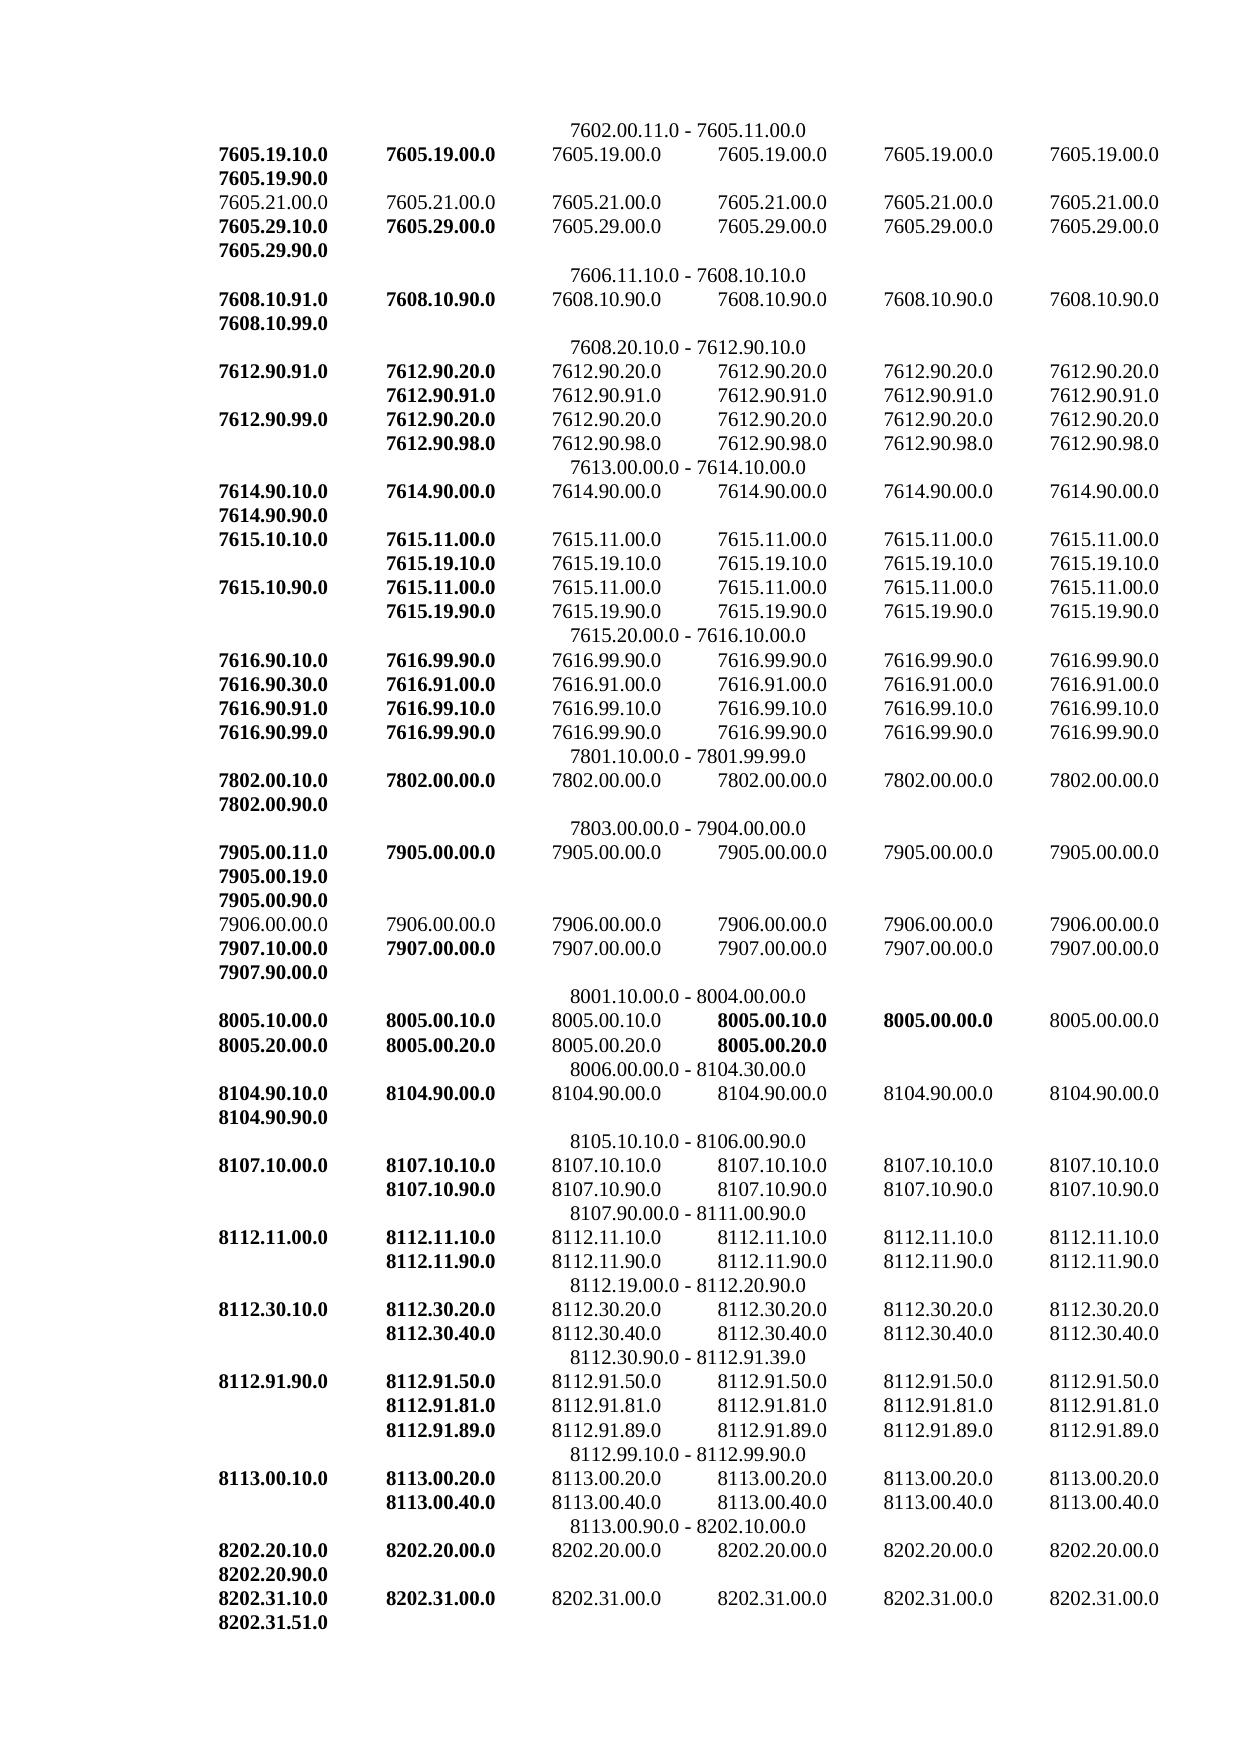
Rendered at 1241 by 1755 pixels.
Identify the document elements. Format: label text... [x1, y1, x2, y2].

table_cell 8107.90.00.0 - 8111.00.90.0 [189, 1201, 1187, 1225]
table_cell 8112.91.50.0 [523, 1369, 689, 1393]
table_cell 7616.99.10.0 [358, 696, 523, 720]
table_cell [189, 1177, 357, 1201]
table_cell 7616.99.90.0 [855, 648, 1021, 672]
table_cell 8112.11.10.0 [1021, 1225, 1187, 1249]
table_cell [523, 1610, 689, 1634]
table_cell [855, 888, 1021, 912]
table_cell [358, 166, 523, 190]
table_cell 8202.31.00.0 [358, 1586, 523, 1610]
table_cell 8112.11.10.0 [855, 1225, 1021, 1249]
table_cell [358, 503, 523, 527]
table_cell 8202.31.00.0 [523, 1586, 689, 1610]
table_cell 7616.91.00.0 [855, 672, 1021, 696]
table_cell [358, 864, 523, 888]
table_cell 8001.10.00.0 - 8004.00.00.0 [189, 984, 1187, 1008]
table_cell 7608.20.10.0 - 7612.90.10.0 [189, 335, 1187, 359]
table_cell 7612.90.98.0 [689, 431, 855, 455]
table_cell 7612.90.98.0 [855, 431, 1021, 455]
table_cell [1021, 864, 1187, 888]
table_cell [523, 792, 689, 816]
table_cell 8112.11.90.0 [1021, 1249, 1187, 1273]
table_cell [855, 166, 1021, 190]
table_cell 8112.11.10.0 [358, 1225, 523, 1249]
table_cell 7605.29.00.0 [358, 214, 523, 238]
table_cell 7612.90.91.0 [189, 359, 357, 383]
table_cell 7612.90.98.0 [1021, 431, 1187, 455]
table_cell 7605.19.10.0 [189, 142, 357, 166]
table_cell 8112.30.20.0 [358, 1297, 523, 1321]
table_cell 8112.30.40.0 [689, 1321, 855, 1345]
table_cell 7616.99.90.0 [1021, 720, 1187, 744]
table_cell 8112.91.89.0 [1021, 1418, 1187, 1442]
table_cell 8104.90.00.0 [689, 1081, 855, 1105]
table_cell 8112.30.20.0 [523, 1297, 689, 1321]
table_cell 7608.10.90.0 [689, 287, 855, 311]
table_cell 8112.11.90.0 [689, 1249, 855, 1273]
table_cell 8113.00.40.0 [689, 1490, 855, 1514]
table_cell 7615.19.10.0 [523, 551, 689, 575]
table_cell 7615.11.00.0 [523, 575, 689, 599]
table_cell 7605.19.00.0 [1021, 142, 1187, 166]
table_cell 8113.00.40.0 [1021, 1490, 1187, 1514]
table_cell 7608.10.90.0 [358, 287, 523, 311]
table_cell 7612.90.20.0 [358, 359, 523, 383]
table_cell 8112.11.90.0 [523, 1249, 689, 1273]
table_cell [855, 1033, 1021, 1057]
table_cell [855, 1105, 1021, 1129]
table_cell [689, 888, 855, 912]
table_cell 8112.91.89.0 [689, 1418, 855, 1442]
table_cell 8112.30.40.0 [1021, 1321, 1187, 1345]
table_cell 7616.91.00.0 [689, 672, 855, 696]
table_cell 8113.00.10.0 [189, 1466, 357, 1490]
table_cell 8202.20.10.0 [189, 1538, 357, 1562]
table_cell 7615.19.10.0 [689, 551, 855, 575]
table_cell 8005.00.00.0 [855, 1009, 1021, 1032]
table_cell 7605.29.00.0 [1021, 214, 1187, 238]
table_cell 7612.90.20.0 [358, 407, 523, 431]
table_cell 7906.00.00.0 [189, 912, 357, 936]
table_cell 7612.90.20.0 [689, 407, 855, 431]
table_cell 7615.11.00.0 [689, 527, 855, 551]
table_cell 7614.90.00.0 [689, 479, 855, 503]
table_cell 7605.21.00.0 [189, 190, 357, 214]
table_cell [189, 383, 357, 407]
table_cell 7616.99.90.0 [358, 648, 523, 672]
table_cell [689, 1610, 855, 1634]
table_cell [523, 239, 689, 262]
table_cell 8005.00.00.0 [1021, 1009, 1187, 1032]
table_cell 8112.30.20.0 [689, 1297, 855, 1321]
table_cell 7802.00.00.0 [855, 768, 1021, 792]
table_cell 7615.11.00.0 [1021, 575, 1187, 599]
table_cell [1021, 1033, 1187, 1057]
table_cell 7907.00.00.0 [358, 936, 523, 960]
table_cell 7614.90.00.0 [523, 479, 689, 503]
table_cell 7608.10.90.0 [855, 287, 1021, 311]
table_cell 7615.11.00.0 [855, 527, 1021, 551]
table_cell 8006.00.00.0 - 8104.30.00.0 [189, 1057, 1187, 1081]
table_cell 7605.29.00.0 [689, 214, 855, 238]
table_cell 8005.20.00.0 [189, 1033, 357, 1057]
table_cell 7905.00.00.0 [689, 840, 855, 864]
table_cell 7616.99.10.0 [689, 696, 855, 720]
table_cell 8112.11.10.0 [689, 1225, 855, 1249]
table_cell [689, 311, 855, 335]
table_cell 7605.21.00.0 [689, 190, 855, 214]
table_cell [855, 311, 1021, 335]
table_cell [189, 431, 357, 455]
table_cell 7615.19.10.0 [855, 551, 1021, 575]
table_cell 7615.11.00.0 [689, 575, 855, 599]
table_cell 8112.91.81.0 [523, 1394, 689, 1417]
table_cell [189, 551, 357, 575]
table_cell [189, 599, 357, 623]
table_cell 7615.10.10.0 [189, 527, 357, 551]
table_cell 7616.90.91.0 [189, 696, 357, 720]
table_cell [689, 503, 855, 527]
table_cell 8112.30.20.0 [1021, 1297, 1187, 1321]
table_cell 8112.91.50.0 [358, 1369, 523, 1393]
table_cell 7605.19.00.0 [855, 142, 1021, 166]
table_cell 7616.91.00.0 [358, 672, 523, 696]
table_cell 7605.29.10.0 [189, 214, 357, 238]
table_cell 7803.00.00.0 - 7904.00.00.0 [189, 816, 1187, 840]
table_cell 7616.99.90.0 [523, 720, 689, 744]
table_cell [855, 960, 1021, 984]
table_cell 7613.00.00.0 - 7614.10.00.0 [189, 455, 1187, 479]
table_cell [358, 239, 523, 262]
table_cell 8107.10.00.0 [189, 1153, 357, 1177]
table_cell [1021, 1105, 1187, 1129]
table_cell [1021, 311, 1187, 335]
table_cell 8112.91.50.0 [1021, 1369, 1187, 1393]
table_cell 8104.90.00.0 [358, 1081, 523, 1105]
table_cell [523, 503, 689, 527]
table_cell 8112.30.10.0 [189, 1297, 357, 1321]
table_cell 7616.99.90.0 [523, 648, 689, 672]
table_cell [523, 888, 689, 912]
table_cell 8202.31.00.0 [855, 1586, 1021, 1610]
table_cell [523, 960, 689, 984]
table_cell 8202.31.51.0 [189, 1610, 357, 1634]
table_cell 8005.00.20.0 [358, 1033, 523, 1057]
table_cell 7615.19.90.0 [358, 599, 523, 623]
table_cell [689, 1105, 855, 1129]
table_cell 8113.00.40.0 [358, 1490, 523, 1514]
table_cell 7616.99.90.0 [855, 720, 1021, 744]
table_cell [855, 503, 1021, 527]
table_cell 7608.10.90.0 [1021, 287, 1187, 311]
table_cell 8202.20.90.0 [189, 1562, 357, 1586]
table_cell 8113.00.20.0 [358, 1466, 523, 1490]
table_cell [855, 239, 1021, 262]
table_cell 7615.19.90.0 [523, 599, 689, 623]
table_cell 7612.90.91.0 [358, 383, 523, 407]
table_cell 7612.90.98.0 [358, 431, 523, 455]
table_cell 7615.11.00.0 [523, 527, 689, 551]
table_cell [523, 166, 689, 190]
table_cell 7907.00.00.0 [689, 936, 855, 960]
table_cell 7905.00.00.0 [1021, 840, 1187, 864]
table_cell 7616.99.10.0 [1021, 696, 1187, 720]
table_cell 8104.90.00.0 [523, 1081, 689, 1105]
table_cell 8107.10.10.0 [1021, 1153, 1187, 1177]
table_cell 7605.21.00.0 [855, 190, 1021, 214]
table_cell [189, 1394, 357, 1417]
table_cell 7614.90.00.0 [1021, 479, 1187, 503]
table_cell 8113.00.40.0 [855, 1490, 1021, 1514]
table_cell [1021, 888, 1187, 912]
table_cell 8112.30.90.0 - 8112.91.39.0 [189, 1345, 1187, 1369]
table_cell 8112.91.50.0 [689, 1369, 855, 1393]
table_cell 7614.90.10.0 [189, 479, 357, 503]
table_cell [189, 1418, 357, 1442]
table_cell 8113.00.90.0 - 8202.10.00.0 [189, 1514, 1187, 1538]
table_cell [689, 864, 855, 888]
table_cell 8202.31.00.0 [689, 1586, 855, 1610]
table_cell 7906.00.00.0 [1021, 912, 1187, 936]
table_cell 7907.00.00.0 [523, 936, 689, 960]
table_cell 8202.20.00.0 [1021, 1538, 1187, 1562]
table_cell 7614.90.00.0 [855, 479, 1021, 503]
table_cell 7602.00.11.0 - 7605.11.00.0 [189, 118, 1187, 142]
table_cell 8105.10.10.0 - 8106.00.90.0 [189, 1129, 1187, 1153]
table_cell 7802.00.00.0 [523, 768, 689, 792]
table_cell [689, 239, 855, 262]
table_cell 8005.00.10.0 [523, 1009, 689, 1032]
table_cell 7612.90.20.0 [523, 359, 689, 383]
table_cell 7612.90.91.0 [1021, 383, 1187, 407]
table_cell 7616.99.90.0 [689, 648, 855, 672]
table_cell 8107.10.90.0 [358, 1177, 523, 1201]
table_cell 8112.91.81.0 [855, 1394, 1021, 1417]
table_cell 7615.20.00.0 - 7616.10.00.0 [189, 624, 1187, 647]
table_cell 7614.90.90.0 [189, 503, 357, 527]
table_cell 7612.90.20.0 [1021, 359, 1187, 383]
table_cell 7905.00.00.0 [358, 840, 523, 864]
table_cell 7612.90.91.0 [523, 383, 689, 407]
table_cell [1021, 1610, 1187, 1634]
table_cell [689, 1562, 855, 1586]
table_cell 7605.29.00.0 [523, 214, 689, 238]
table_cell [855, 1610, 1021, 1634]
table_cell 8202.20.00.0 [855, 1538, 1021, 1562]
table_cell 8104.90.10.0 [189, 1081, 357, 1105]
table_cell [189, 1490, 357, 1514]
table_cell 8104.90.00.0 [855, 1081, 1021, 1105]
table_cell 7906.00.00.0 [689, 912, 855, 936]
table_cell 7907.10.00.0 [189, 936, 357, 960]
table_cell [358, 1610, 523, 1634]
table_cell 7605.19.00.0 [689, 142, 855, 166]
table_cell 8112.91.81.0 [1021, 1394, 1187, 1417]
table_cell 8107.10.90.0 [855, 1177, 1021, 1201]
table_cell [523, 311, 689, 335]
table_cell 7802.00.90.0 [189, 792, 357, 816]
table_cell 7608.10.90.0 [523, 287, 689, 311]
table_cell 7605.19.90.0 [189, 166, 357, 190]
table_cell 8112.99.10.0 - 8112.99.90.0 [189, 1442, 1187, 1466]
table_cell 8112.91.90.0 [189, 1369, 357, 1393]
table_cell [523, 1562, 689, 1586]
table_cell 8112.91.50.0 [855, 1369, 1021, 1393]
table_cell 8112.11.10.0 [523, 1225, 689, 1249]
table_cell 7907.00.00.0 [855, 936, 1021, 960]
table_cell 8005.00.10.0 [358, 1009, 523, 1032]
table_cell 7616.99.10.0 [855, 696, 1021, 720]
table_cell 7605.19.00.0 [358, 142, 523, 166]
table_cell [189, 1321, 357, 1345]
table_cell [1021, 239, 1187, 262]
table_cell [1021, 503, 1187, 527]
table_cell 7612.90.91.0 [689, 383, 855, 407]
table_cell 7615.10.90.0 [189, 575, 357, 599]
table_cell 7615.11.00.0 [358, 527, 523, 551]
table_cell 8202.20.00.0 [358, 1538, 523, 1562]
table_cell 7615.11.00.0 [855, 575, 1021, 599]
table_cell 8112.11.90.0 [855, 1249, 1021, 1273]
table_cell 7616.91.00.0 [1021, 672, 1187, 696]
table_cell [689, 792, 855, 816]
table_cell [358, 1562, 523, 1586]
table_cell 7605.29.90.0 [189, 239, 357, 262]
table_cell 7612.90.20.0 [689, 359, 855, 383]
table_cell 7606.11.10.0 - 7608.10.10.0 [189, 263, 1187, 287]
table_cell 8112.91.81.0 [358, 1394, 523, 1417]
table_cell 8113.00.20.0 [523, 1466, 689, 1490]
table_cell 8112.11.00.0 [189, 1225, 357, 1249]
table_cell [523, 864, 689, 888]
table_cell 7616.99.10.0 [523, 696, 689, 720]
table_cell 8113.00.40.0 [523, 1490, 689, 1514]
table_cell 7905.00.00.0 [855, 840, 1021, 864]
table_cell 7802.00.00.0 [358, 768, 523, 792]
table_cell 7608.10.99.0 [189, 311, 357, 335]
table_cell 7616.90.30.0 [189, 672, 357, 696]
table_cell [1021, 166, 1187, 190]
table_cell 8107.10.90.0 [523, 1177, 689, 1201]
table_cell [855, 864, 1021, 888]
table_cell 8202.20.00.0 [523, 1538, 689, 1562]
table_cell 7802.00.00.0 [689, 768, 855, 792]
table_cell 8112.11.90.0 [358, 1249, 523, 1273]
table_cell 7615.19.90.0 [855, 599, 1021, 623]
table_cell 7906.00.00.0 [523, 912, 689, 936]
table_cell [523, 1105, 689, 1129]
table_cell [358, 888, 523, 912]
table_cell 8104.90.00.0 [1021, 1081, 1187, 1105]
table_cell [358, 792, 523, 816]
table_cell 7801.10.00.0 - 7801.99.99.0 [189, 744, 1187, 768]
table_cell 8112.30.40.0 [855, 1321, 1021, 1345]
table_cell [1021, 960, 1187, 984]
table_cell 7614.90.00.0 [358, 479, 523, 503]
table_cell 7612.90.20.0 [523, 407, 689, 431]
table_cell 7905.00.11.0 [189, 840, 357, 864]
table_cell 7616.90.99.0 [189, 720, 357, 744]
table_cell 8202.20.00.0 [689, 1538, 855, 1562]
table_cell 7905.00.90.0 [189, 888, 357, 912]
table_cell 8104.90.90.0 [189, 1105, 357, 1129]
table_cell 7802.00.00.0 [1021, 768, 1187, 792]
table_cell 8107.10.90.0 [1021, 1177, 1187, 1201]
table_cell 8112.91.89.0 [523, 1418, 689, 1442]
table_cell 7616.99.90.0 [689, 720, 855, 744]
table_cell 7605.19.00.0 [523, 142, 689, 166]
table_cell [358, 1105, 523, 1129]
table_cell 7616.99.90.0 [358, 720, 523, 744]
table_cell 7616.99.90.0 [1021, 648, 1187, 672]
table_cell 7612.90.91.0 [855, 383, 1021, 407]
table_cell 7905.00.19.0 [189, 864, 357, 888]
table_cell 7907.00.00.0 [1021, 936, 1187, 960]
table_cell 8113.00.20.0 [855, 1466, 1021, 1490]
table_cell 8112.91.89.0 [358, 1418, 523, 1442]
table_cell 7615.19.10.0 [358, 551, 523, 575]
table_cell 7612.90.99.0 [189, 407, 357, 431]
table_cell [1021, 1562, 1187, 1586]
table_cell 8005.00.20.0 [689, 1033, 855, 1057]
table_cell 7616.90.10.0 [189, 648, 357, 672]
table_cell [855, 1562, 1021, 1586]
table_cell 8107.10.90.0 [689, 1177, 855, 1201]
table_cell 7605.21.00.0 [523, 190, 689, 214]
table_cell [1021, 792, 1187, 816]
table_cell 8005.00.20.0 [523, 1033, 689, 1057]
table_cell 8005.00.10.0 [689, 1009, 855, 1032]
table_cell 8107.10.10.0 [855, 1153, 1021, 1177]
table_cell 7802.00.10.0 [189, 768, 357, 792]
table_cell 8113.00.20.0 [689, 1466, 855, 1490]
table_cell [358, 311, 523, 335]
table_cell 8107.10.10.0 [689, 1153, 855, 1177]
table_cell 7615.19.90.0 [689, 599, 855, 623]
table_cell [358, 960, 523, 984]
table_cell 7608.10.91.0 [189, 287, 357, 311]
table_cell 8112.91.89.0 [855, 1418, 1021, 1442]
table_cell [189, 1249, 357, 1273]
table_cell 8107.10.10.0 [523, 1153, 689, 1177]
table_cell 7615.11.00.0 [358, 575, 523, 599]
table_cell 8112.19.00.0 - 8112.20.90.0 [189, 1273, 1187, 1297]
table_cell [689, 960, 855, 984]
table_cell 8107.10.10.0 [358, 1153, 523, 1177]
table_cell 8112.30.40.0 [358, 1321, 523, 1345]
table_cell [855, 792, 1021, 816]
table_cell 7612.90.98.0 [523, 431, 689, 455]
table_cell [689, 166, 855, 190]
table_cell 7612.90.20.0 [855, 359, 1021, 383]
table_cell 8202.31.00.0 [1021, 1586, 1187, 1610]
table_cell 7905.00.00.0 [523, 840, 689, 864]
table_cell 7615.11.00.0 [1021, 527, 1187, 551]
table_cell 8112.30.40.0 [523, 1321, 689, 1345]
table_cell 7906.00.00.0 [358, 912, 523, 936]
table_cell 8112.91.81.0 [689, 1394, 855, 1417]
table_cell 7605.21.00.0 [1021, 190, 1187, 214]
table_cell 8202.31.10.0 [189, 1586, 357, 1610]
table_cell 7906.00.00.0 [855, 912, 1021, 936]
table_cell 7605.21.00.0 [358, 190, 523, 214]
table_cell 7615.19.90.0 [1021, 599, 1187, 623]
table_cell 8005.10.00.0 [189, 1009, 357, 1032]
table_cell 7612.90.20.0 [1021, 407, 1187, 431]
table_cell 7612.90.20.0 [855, 407, 1021, 431]
table_cell 8113.00.20.0 [1021, 1466, 1187, 1490]
table_cell 7615.19.10.0 [1021, 551, 1187, 575]
table_cell 7605.29.00.0 [855, 214, 1021, 238]
table_cell 8112.30.20.0 [855, 1297, 1021, 1321]
table_cell 7616.91.00.0 [523, 672, 689, 696]
table_cell 7907.90.00.0 [189, 960, 357, 984]
